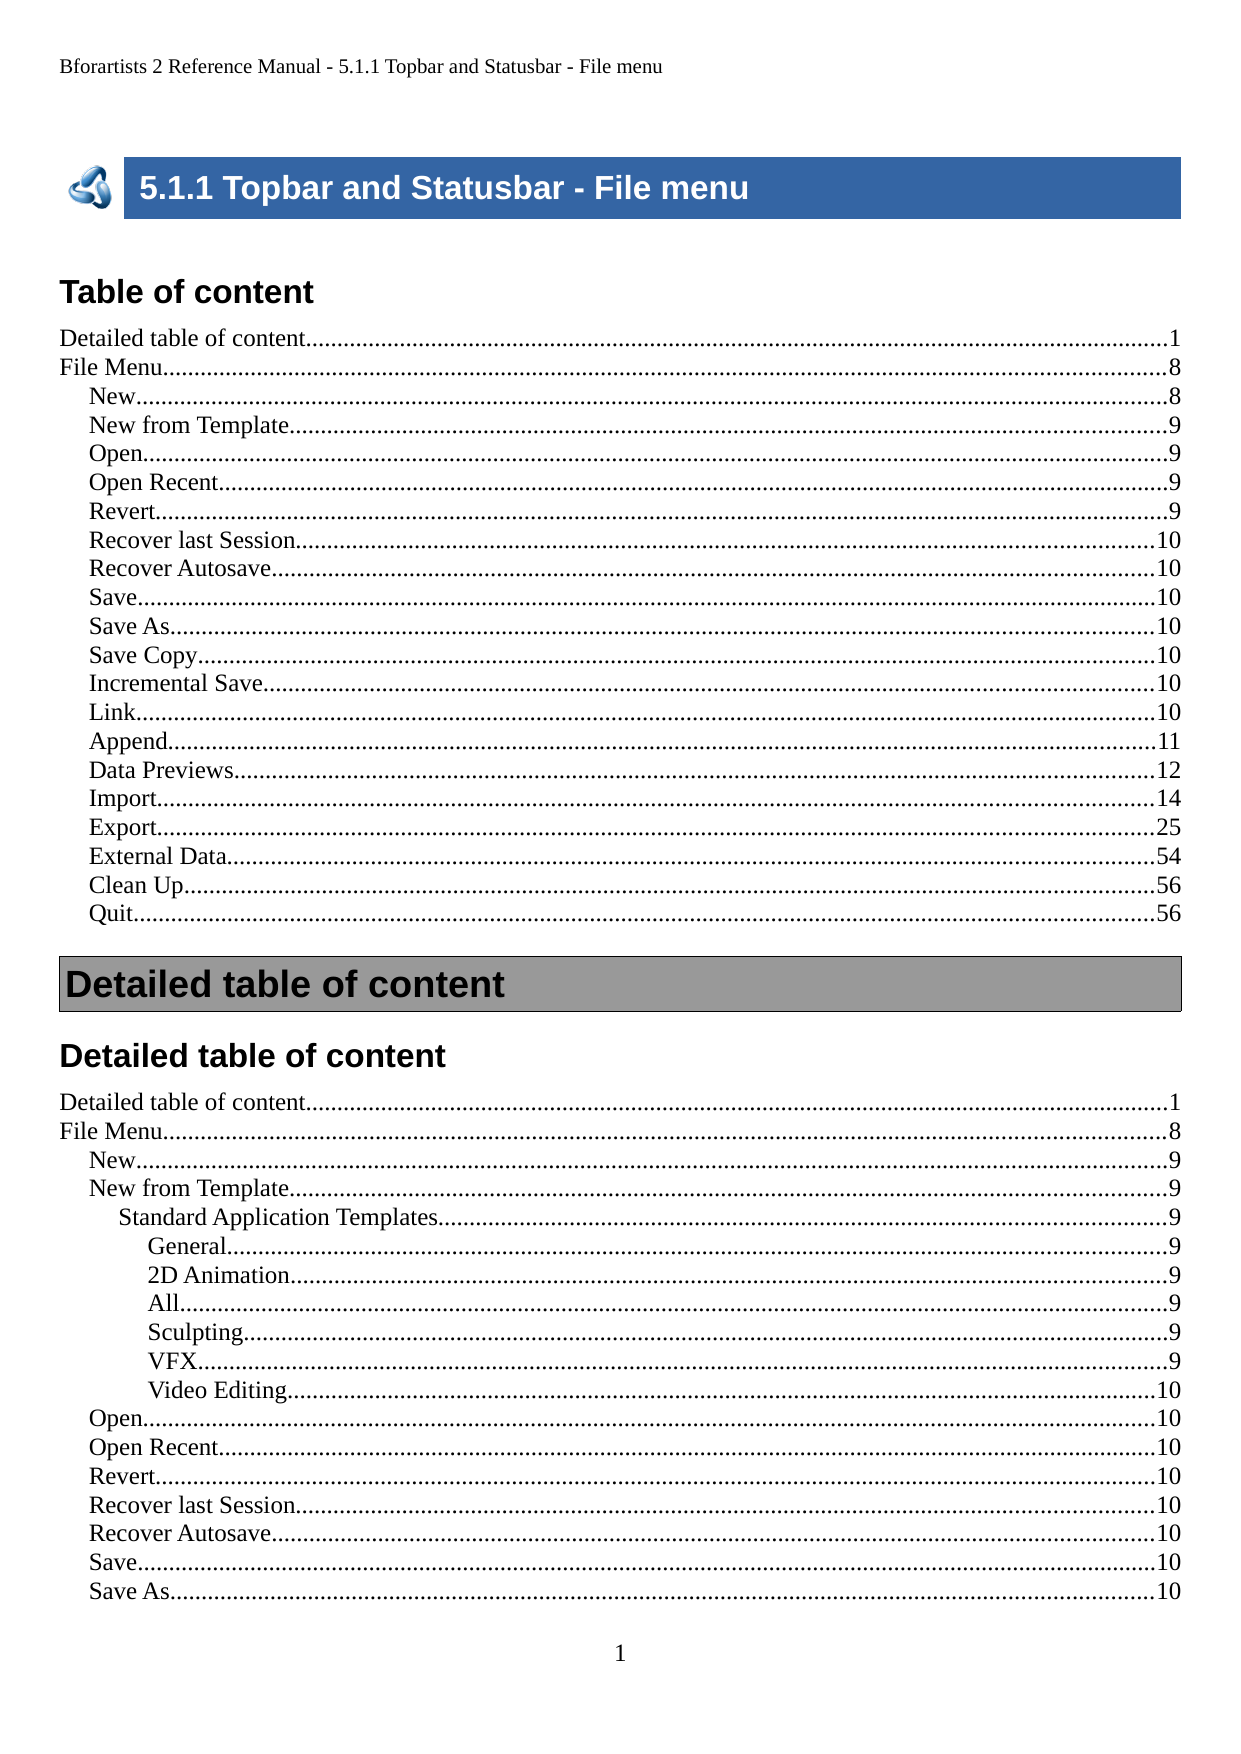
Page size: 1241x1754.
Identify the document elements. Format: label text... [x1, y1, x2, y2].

text Quit 56 [88, 898, 1181, 927]
text File Menu 8 [59, 352, 1181, 381]
table_header 5.1.1 Topbar and Statusbar - File menu [124, 157, 1181, 219]
text Save As 10 [88, 611, 1181, 640]
text Save Copy 10 [88, 640, 1181, 668]
text Standard Application Templates 9 [118, 1202, 1181, 1231]
text Recover last Session 10 [88, 1490, 1181, 1518]
text General 9 [147, 1231, 1181, 1260]
subtitle Table of content [59, 272, 1181, 311]
picture [65, 162, 114, 212]
text Detailed table of content 1 [59, 1087, 1181, 1116]
text New 8 [88, 381, 1181, 410]
text Revert 10 [88, 1461, 1181, 1490]
text Clean Up 56 [88, 870, 1181, 898]
text New from Template 9 [88, 1173, 1181, 1202]
subtitle Detailed table of content [59, 1036, 1181, 1075]
text Recover Autosave 10 [88, 1518, 1181, 1547]
text All 9 [147, 1288, 1181, 1317]
text Data Previews 12 [88, 755, 1181, 783]
text Save 10 [88, 582, 1181, 611]
text Incremental Save 10 [88, 668, 1181, 697]
text Link 10 [88, 697, 1181, 726]
text External Data 54 [88, 841, 1181, 870]
text Open 9 [88, 438, 1181, 467]
text Detailed table of content 1 [59, 323, 1181, 352]
text Save 10 [88, 1547, 1181, 1576]
text Export 25 [88, 812, 1181, 841]
text Recover last Session 10 [88, 525, 1181, 553]
text Open Recent 9 [88, 467, 1181, 496]
text Open Recent 10 [88, 1432, 1181, 1461]
text 2D Animation 9 [147, 1260, 1181, 1288]
text Append 11 [88, 726, 1181, 755]
table_header Detailed table of content [60, 957, 1181, 1011]
text File Menu 8 [59, 1116, 1181, 1145]
text Recover Autosave 10 [88, 553, 1181, 582]
text Save As 10 [88, 1576, 1181, 1605]
text New from Template 9 [88, 410, 1181, 438]
text Open 10 [88, 1403, 1181, 1432]
text Sculpting 9 [147, 1317, 1181, 1346]
text Revert 9 [88, 496, 1181, 525]
text VFX 9 [147, 1346, 1181, 1375]
text Video Editing 10 [147, 1375, 1181, 1403]
table_header [59, 157, 124, 219]
text New 9 [88, 1145, 1181, 1173]
text Import 14 [88, 783, 1181, 812]
